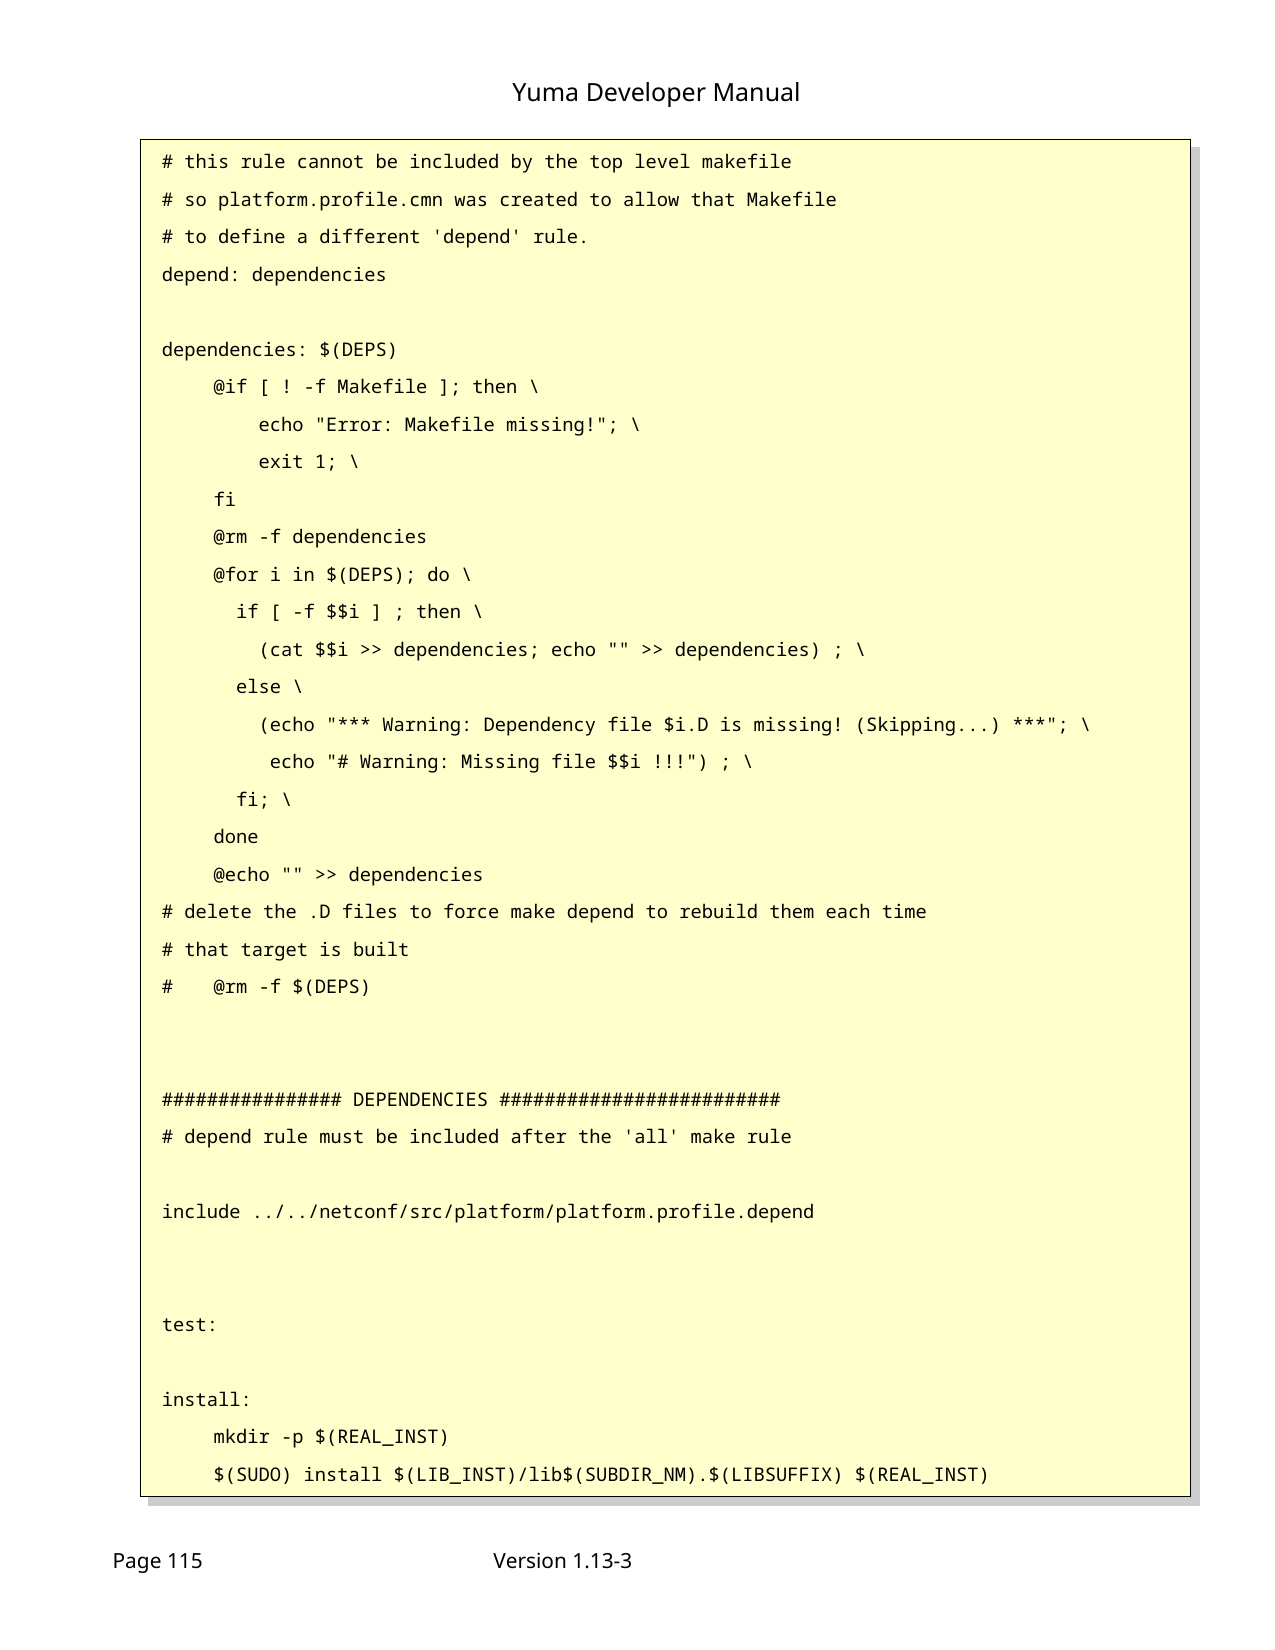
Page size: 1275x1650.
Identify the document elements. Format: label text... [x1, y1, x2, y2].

text # so platform.profile.cmn was created to allow that Makefile [141, 176, 1190, 212]
text depend: dependencies [141, 251, 1190, 287]
text $(SUDO) install $(LIB_INST)/lib$(SUBDIR_NM).$(LIBSUFFIX) $(REAL_INST) [141, 1451, 1190, 1496]
text fi; \ [141, 776, 1190, 812]
text @if [ ! -f Makefile ]; then \ [141, 363, 1190, 399]
text include ../../netconf/src/platform/platform.profile.depend [141, 1188, 1190, 1224]
text ################ DEPENDENCIES ######################### [141, 1076, 1190, 1112]
text @rm -f dependencies [141, 513, 1190, 549]
text fi [141, 476, 1190, 512]
text # @rm -f $(DEPS) [141, 963, 1190, 999]
text exit 1; \ [141, 438, 1190, 474]
text else \ [141, 663, 1190, 699]
text # that target is built [141, 926, 1190, 962]
text test: [141, 1301, 1190, 1337]
text # delete the .D files to force make depend to rebuild them each time [141, 888, 1190, 924]
text @for i in $(DEPS); do \ [141, 551, 1190, 587]
text mkdir -p $(REAL_INST) [141, 1413, 1190, 1449]
text echo "# Warning: Missing file $$i !!!") ; \ [141, 738, 1190, 774]
text # to define a different 'depend' rule. [141, 213, 1190, 249]
text install: [141, 1376, 1190, 1412]
text if [ -f $$i ] ; then \ [141, 588, 1190, 624]
text @echo "" >> dependencies [141, 851, 1190, 887]
text # depend rule must be included after the 'all' make rule [141, 1113, 1190, 1149]
text echo "Error: Makefile missing!"; \ [141, 401, 1190, 437]
text (cat $$i >> dependencies; echo "" >> dependencies) ; \ [141, 626, 1190, 662]
text dependencies: $(DEPS) [141, 326, 1190, 362]
text # this rule cannot be included by the top level makefile [141, 140, 1190, 174]
text (echo "*** Warning: Dependency file $i.D is missing! (Skipping...) ***"; \ [141, 701, 1190, 737]
text done [141, 813, 1190, 849]
